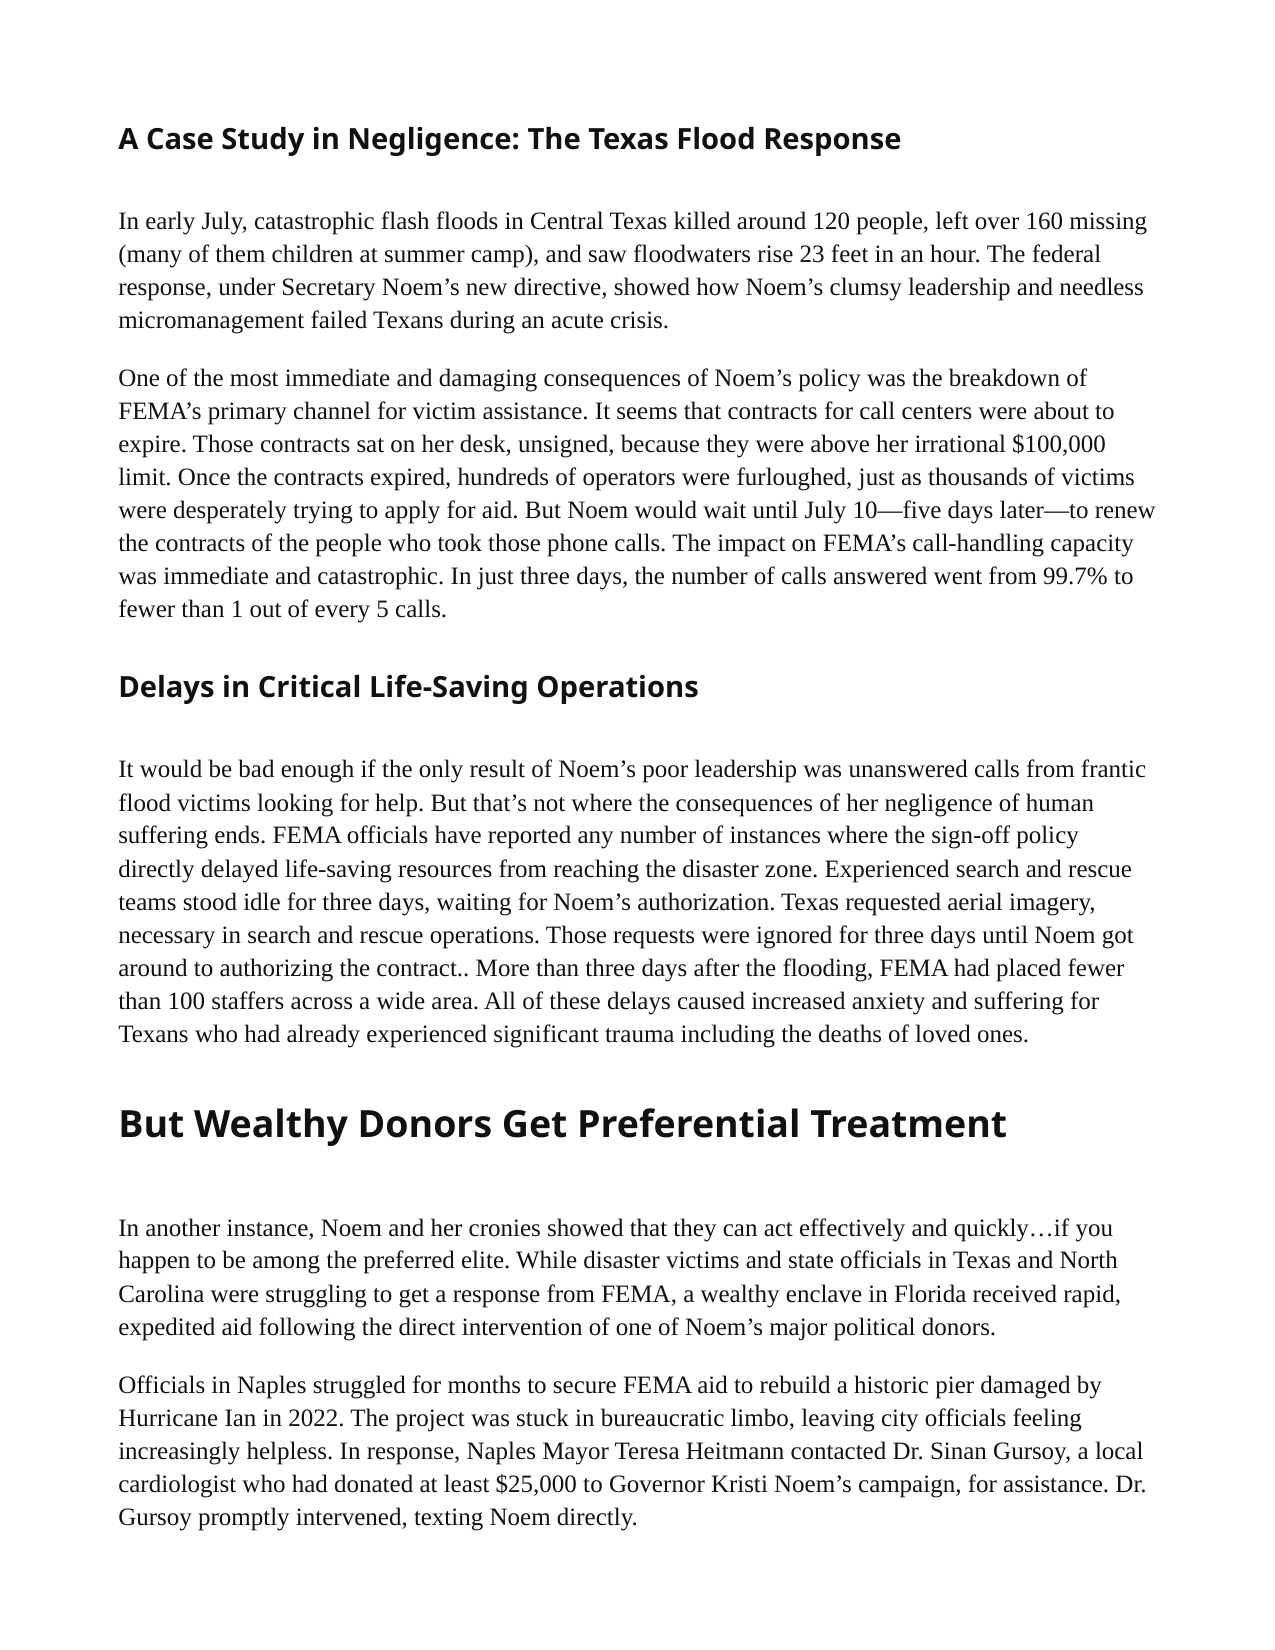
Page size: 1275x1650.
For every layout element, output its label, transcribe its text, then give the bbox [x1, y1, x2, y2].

subtitle A Case Study in Negligence: The Texas Flood Response [118, 118, 1157, 158]
text It would be bad enough if the only result of Noem’s poor leadership was unanswered calls from frantic flood victims looking for help. But that’s not where the consequences of her negligence of human suffering ends. FEMA officials have reported any number of instances where the sign-off policy directly delayed life-saving resources from reaching the disaster zone. Experienced search and rescue teams stood idle for three days, waiting for Noem’s authorization. Texas requested aerial imagery, necessary in search and rescue operations. Those requests were ignored for three days until Noem got around to authorizing the contract.. More than three days after the flooding, FEMA had placed fewer than 100 staffers across a wide area. All of these delays caused increased anxiety and suffering for Texans who had already experienced significant trauma including the deaths of loved ones. [118, 754, 1157, 1047]
text In early July, catastrophic flash floods in Central Texas killed around 120 people, left over 160 missing (many of them children at summer camp), and saw floodwaters rise 23 feet in an hour. The federal response, under Secretary Noem’s new directive, showed how Noem’s clumsy leadership and needless micromanagement failed Texans during an acute crisis. [118, 206, 1157, 334]
subtitle But Wealthy Donors Get Preferential Treatment [118, 1098, 1157, 1149]
subtitle Delays in Critical Life-Saving Operations [118, 667, 1157, 706]
text In another instance, Noem and her cronies showed that they can act effectively and quickly…if you happen to be among the preferred elite. While disaster victims and state officials in Texas and North Carolina were struggling to get a response from FEMA, a wealthy enclave in Florida received rapid, expedited aid following the direct intervention of one of Noem’s major political donors. [118, 1213, 1157, 1340]
text Officials in Naples struggled for months to secure FEMA aid to rebuild a historic pier damaged by Hurricane Ian in 2022. The project was stuck in bureaucratic limbo, leaving city officials feeling increasingly helpless. In response, Naples Mayor Teresa Heitmann contacted Dr. Sinan Gursoy, a local cardiologist who had donated at least $25,000 to Governor Kristi Noem’s campaign, for assistance. Dr. Gursoy promptly intervened, texting Noem directly. [118, 1370, 1157, 1531]
text One of the most immediate and damaging consequences of Noem’s policy was the breakdown of FEMA’s primary channel for victim assistance. It seems that contracts for call centers were about to expire. Those contracts sat on her desk, unsigned, because they were above her irrational $100,000 limit. Once the contracts expired, hundreds of operators were furloughed, just as thousands of victims were desperately trying to apply for aid. But Noem would wait until July 10—five days later—to renew the contracts of the people who took those phone calls. The impact on FEMA’s call-handling capacity was immediate and catastrophic. In just three days, the number of calls answered went from 99.7% to fewer than 1 out of every 5 calls. [118, 363, 1157, 623]
